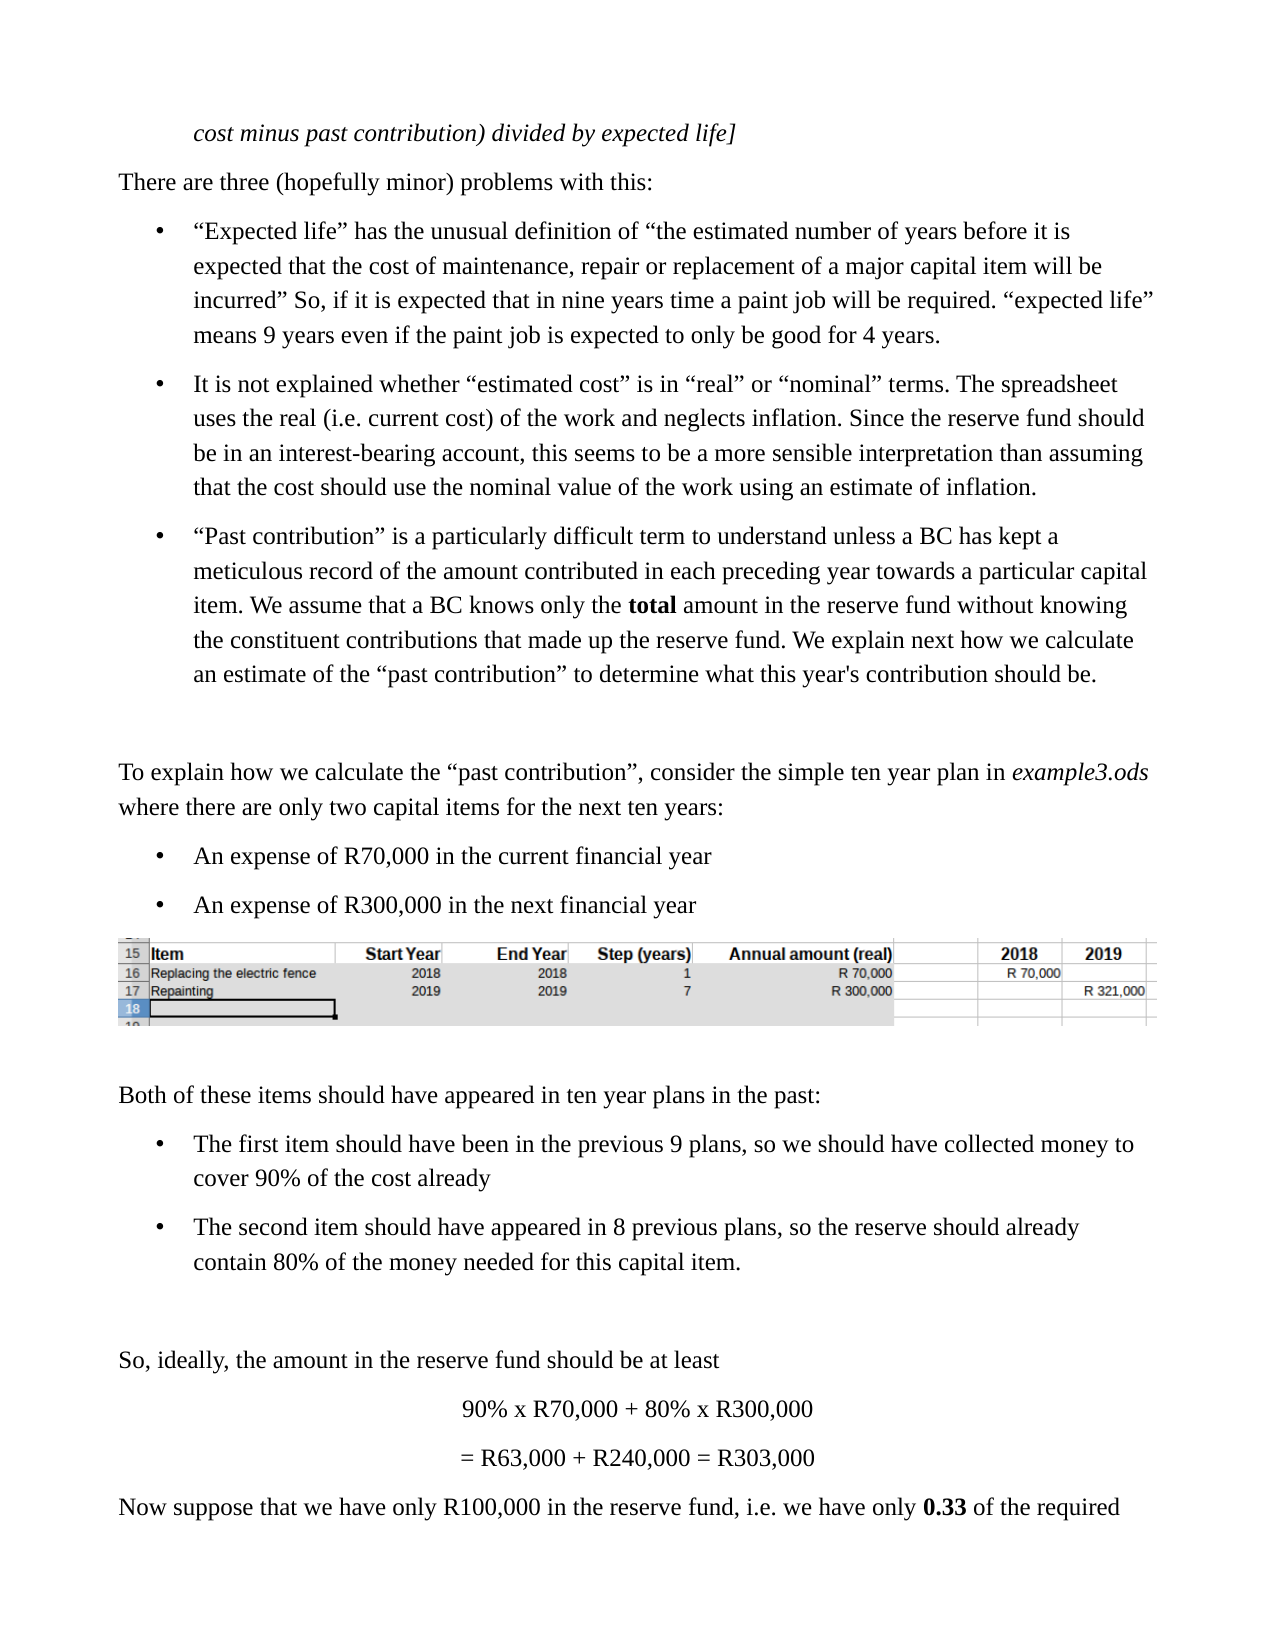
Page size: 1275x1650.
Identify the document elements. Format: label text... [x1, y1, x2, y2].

list The first item should have been in the previous 9 plans, so we should have collected money to cover 90% of the cost already [156, 1129, 1157, 1192]
text There are three (hopefully minor) problems with this: [118, 167, 1157, 196]
list An expense of R300,000 in the next financial year [156, 890, 1157, 919]
text = R63,000 + R240,000 = R303,000 [118, 1443, 1157, 1472]
list “Past contribution” is a particularly difficult term to understand unless a BC has kept a meticulous record of the amount contributed in each preceding year towards a particular capital item. We assume that a BC knows only the total amount in the reserve fund without knowing the constituent contributions that made up the reserve fund. We explain next how we calculate an estimate of the “past contribution” to determine what this year's contribution should be. [156, 521, 1157, 688]
text So, ideally, the amount in the reserve fund should be at least [118, 1345, 1157, 1374]
text 90% x R70,000 + 80% x R300,000 [118, 1394, 1157, 1423]
text Now suppose that we have only R100,000 in the reserve fund, i.e. we have only 0.33 of the required [118, 1492, 1157, 1521]
list It is not explained whether “estimated cost” is in “real” or “nominal” terms. The spreadsheet uses the real (i.e. current cost) of the work and neglects inflation. Since the reserve fund should be in an interest-bearing account, this seems to be a more sensible interpretation than assuming that the cost should use the nominal value of the work using an estimate of inflation. [156, 369, 1157, 501]
text Both of these items should have appeared in ten year plans in the past: [118, 1080, 1157, 1109]
list The second item should have appeared in 8 previous plans, so the reserve should already contain 80% of the money needed for this capital item. [156, 1212, 1157, 1276]
text To explain how we calculate the “past contribution”, consider the simple ten year plan in example3.ods where there are only two capital items for the next ten years: [118, 757, 1157, 821]
text cost minus past contribution) divided by expected life] [193, 118, 1157, 147]
list An expense of R70,000 in the current financial year [156, 841, 1157, 869]
list “Expected life” has the unusual definition of “the estimated number of years before it is expected that the cost of maintenance, repair or replacement of a major capital item will be incurred” So, if it is expected that in nine years time a paint job will be required. “expected life” means 9 years even if the paint job is expected to only be good for 4 years. [156, 216, 1157, 348]
picture [118, 938, 1157, 1026]
